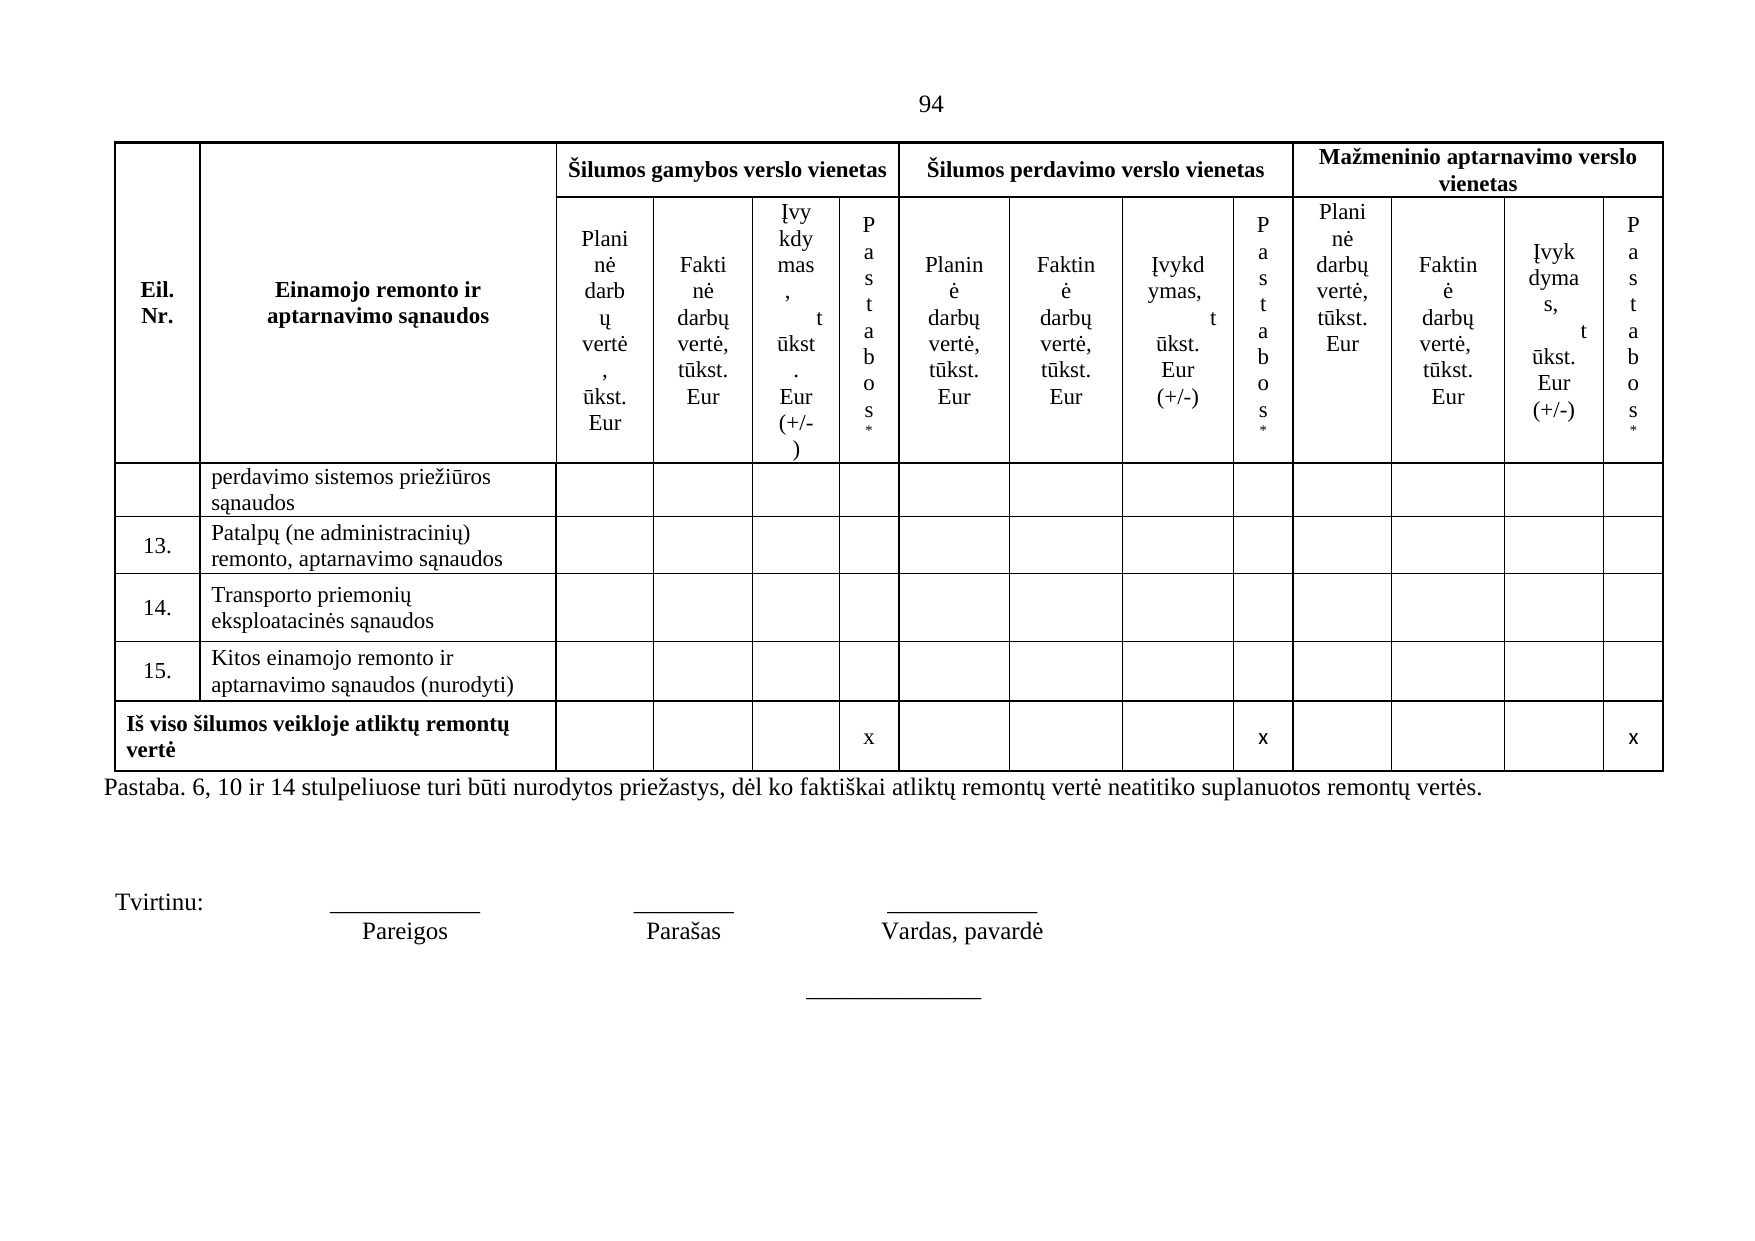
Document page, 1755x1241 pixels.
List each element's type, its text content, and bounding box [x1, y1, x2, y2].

table_cell [1123, 642, 1233, 700]
table_cell [753, 517, 839, 573]
table_cell Pastabos* [840, 198, 898, 462]
table_cell [1505, 517, 1603, 573]
table_header ____________ Vardas, pavardė [817, 887, 1107, 945]
table_cell [1294, 574, 1391, 641]
table_cell Pastabos* [1604, 198, 1662, 462]
table_cell [1294, 702, 1391, 770]
table_cell [1010, 642, 1122, 700]
table_cell Įvykdymas, tūkst. Eur (+/-) [1505, 198, 1603, 462]
table_cell [116, 464, 199, 516]
table_cell Kitos einamojo remonto ir aptarnavimo sąnaudos (nurodyti) [201, 642, 555, 700]
table_cell [1123, 574, 1233, 641]
table_cell Transporto priemonių eksploatacinės sąnaudos [201, 574, 555, 641]
table_cell Planinė darbų vertė, tūkst. Eur [900, 198, 1009, 462]
table_header Eil. Nr. [116, 144, 199, 462]
table_cell [1123, 464, 1233, 516]
table_cell Įvykdymas, tūkst. Eur (+/-) [1123, 198, 1233, 462]
table_cell [1234, 464, 1292, 516]
table_cell [753, 574, 839, 641]
table_header ____________ Pareigos [260, 887, 550, 945]
table_header Šilumos gamybos verslo vienetas [557, 144, 898, 196]
table_cell [654, 464, 752, 516]
table_cell [557, 642, 653, 700]
table_cell [1234, 517, 1292, 573]
table_cell Faktinė darbų vertė, tūkst. Eur [1392, 198, 1504, 462]
table_cell [840, 642, 898, 700]
table_cell [753, 642, 839, 700]
table_cell Patalpų (ne administracinių) remonto, aptarnavimo sąnaudos [201, 517, 555, 573]
table_cell [840, 464, 898, 516]
text Pastaba. 6, 10 ir 14 stulpeliuose turi būti nurodytos priežastys, dėl ko faktiškai atliktų remontų vertė neatitiko suplanuotos remontų vertės. [103, 772, 1683, 858]
table_cell [1392, 642, 1504, 700]
table_header Šilumos perdavimo verslo vienetas [900, 144, 1292, 196]
table_cell [654, 702, 752, 770]
table_cell [1604, 464, 1662, 516]
table_cell [1392, 574, 1504, 641]
table_cell [1010, 464, 1122, 516]
table_cell [1010, 574, 1122, 641]
table_cell Faktinė darbų vertė, tūkst. Eur [1010, 198, 1122, 462]
table_cell Planinė darbų vertė, tūkst. Eur [1294, 198, 1391, 462]
table_cell [900, 574, 1009, 641]
table_cell Iš viso šilumos veikloje atliktų remontų vertė [116, 702, 555, 770]
table_cell Įvykdymas, tūkst. Eur (+/-) [753, 198, 839, 462]
table_cell [1010, 517, 1122, 573]
table_cell [557, 702, 653, 770]
table_cell [1505, 702, 1603, 770]
table_cell Pastabos* [1234, 198, 1292, 462]
table_cell [1234, 642, 1292, 700]
table_cell [1294, 464, 1391, 516]
table_cell [900, 464, 1009, 516]
table_cell [557, 464, 653, 516]
text ______________ [103, 973, 1683, 1002]
table_cell x [1604, 702, 1662, 770]
table_cell [753, 464, 839, 516]
table_cell [1505, 464, 1603, 516]
table_cell [557, 574, 653, 641]
table_cell [1604, 574, 1662, 641]
table_cell [654, 574, 752, 641]
table_cell [900, 642, 1009, 700]
table_header Mažmeninio aptarnavimo verslo vienetas [1294, 144, 1662, 196]
table_cell [840, 517, 898, 573]
table_cell [1123, 517, 1233, 573]
table_cell 13. [116, 517, 199, 573]
table_cell [1392, 464, 1504, 516]
table_cell [840, 574, 898, 641]
table_cell [900, 517, 1009, 573]
table_cell [900, 702, 1009, 770]
table_cell [1294, 642, 1391, 700]
table_cell x [1234, 702, 1292, 770]
table_cell [1123, 702, 1233, 770]
table_cell [1392, 517, 1504, 573]
table_cell [1234, 574, 1292, 641]
table_cell [753, 702, 839, 770]
table_cell [1392, 702, 1504, 770]
table_cell Faktinė darbų vertė, tūkst. Eur [654, 198, 752, 462]
table_cell Planinė darbų vertė, ūkst. Eur [557, 198, 653, 462]
table_cell [1294, 517, 1391, 573]
table_cell [1604, 517, 1662, 573]
table_header Tvirtinu: [104, 887, 259, 945]
table_cell perdavimo sistemos priežiūros sąnaudos [201, 464, 555, 516]
table_cell [654, 642, 752, 700]
table_cell [1010, 702, 1122, 770]
table_cell 15. [116, 642, 199, 700]
table_cell [557, 517, 653, 573]
table_cell [1505, 574, 1603, 641]
table_cell [1604, 642, 1662, 700]
table_header Einamojo remonto ir aptarnavimo sąnaudos [201, 144, 556, 462]
table_cell 14. [116, 574, 199, 641]
table_cell [1505, 642, 1603, 700]
table_header ________ Parašas [550, 887, 817, 945]
table_cell x [840, 702, 898, 770]
table_cell [654, 517, 752, 573]
